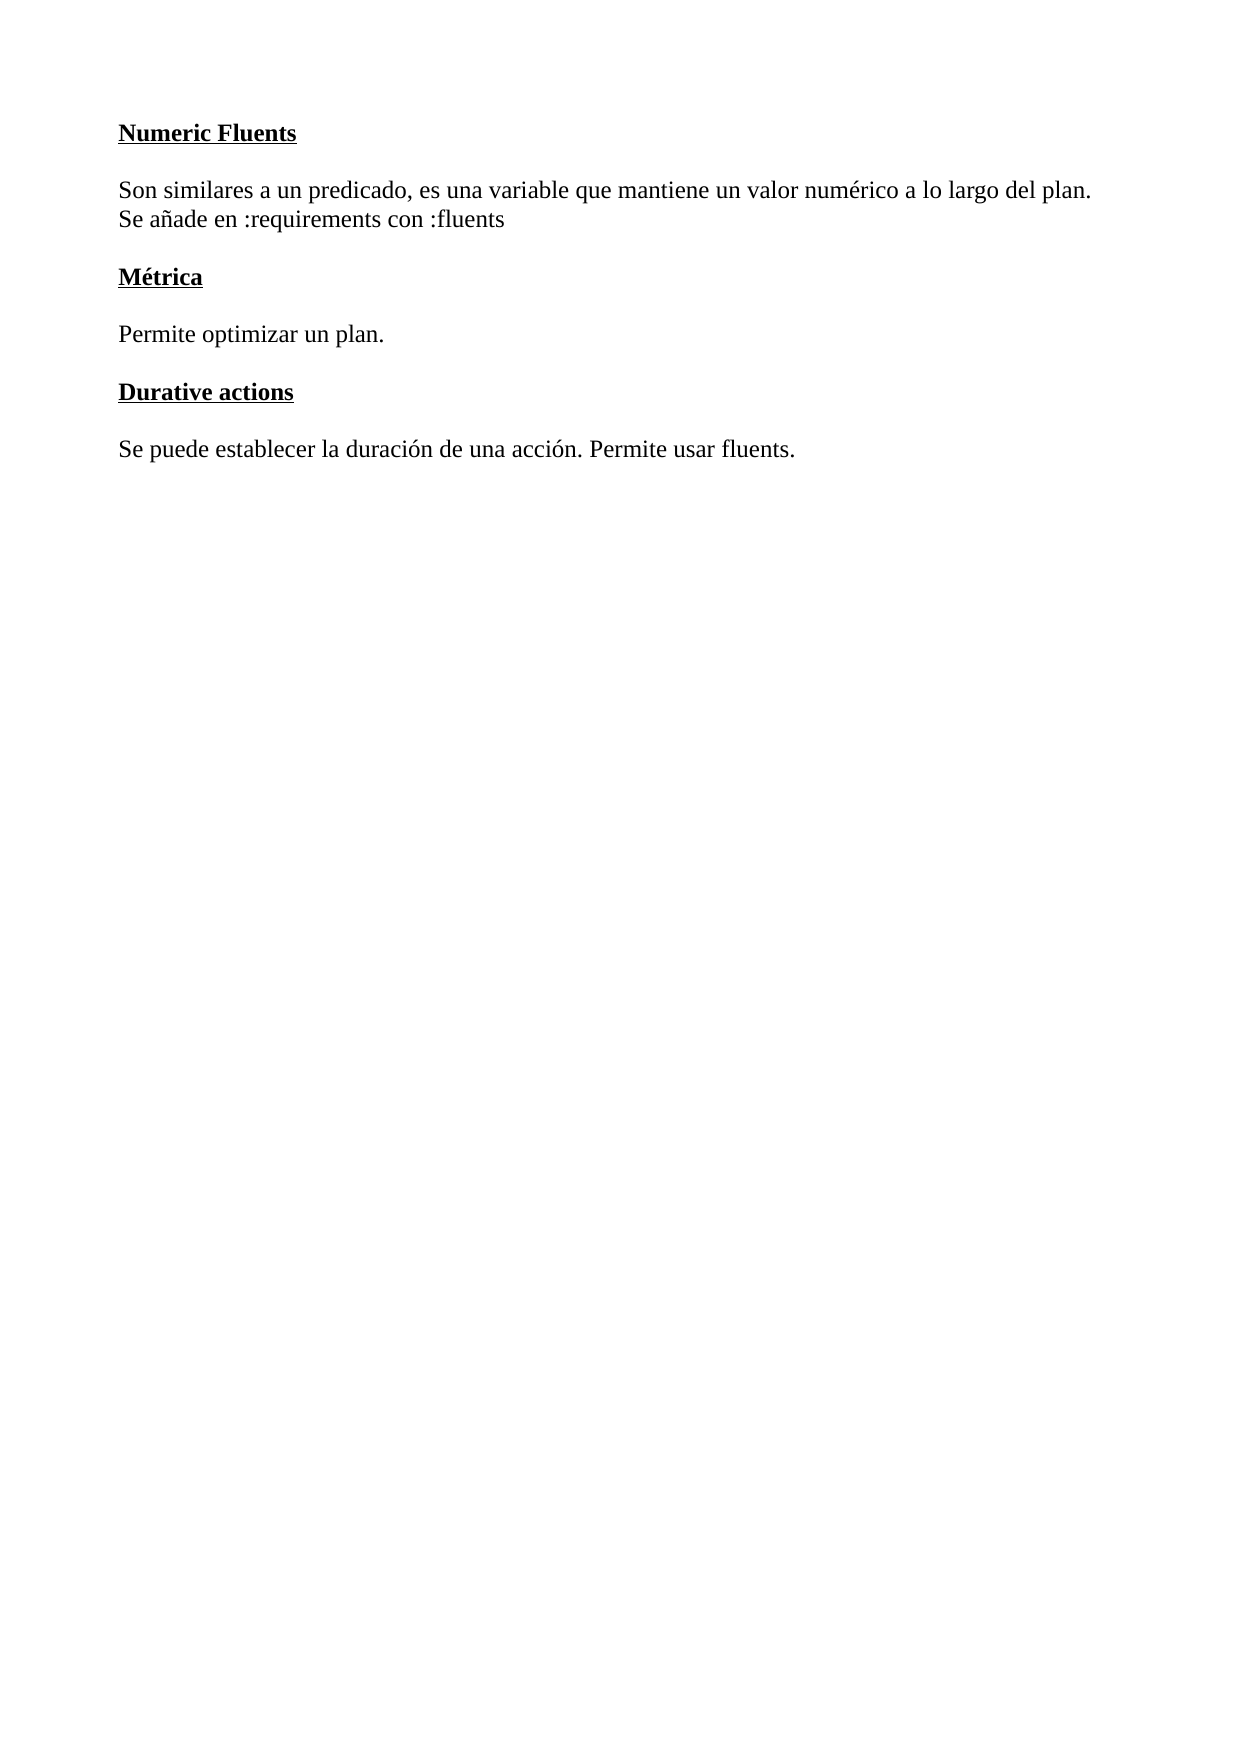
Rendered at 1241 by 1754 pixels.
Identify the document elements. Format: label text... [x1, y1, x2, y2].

text Durative actions [118, 377, 1122, 406]
text Son similares a un predicado, es una variable que mantiene un valor numérico a lo largo del plan. Se añade en :requirements con :fluents [118, 176, 1122, 233]
text Se puede establecer la duración de una acción. Permite usar fluents. [118, 434, 1122, 463]
text Permite optimizar un plan. [118, 319, 1122, 348]
text Numeric Fluents [118, 118, 1122, 147]
text Métrica [118, 262, 1122, 291]
